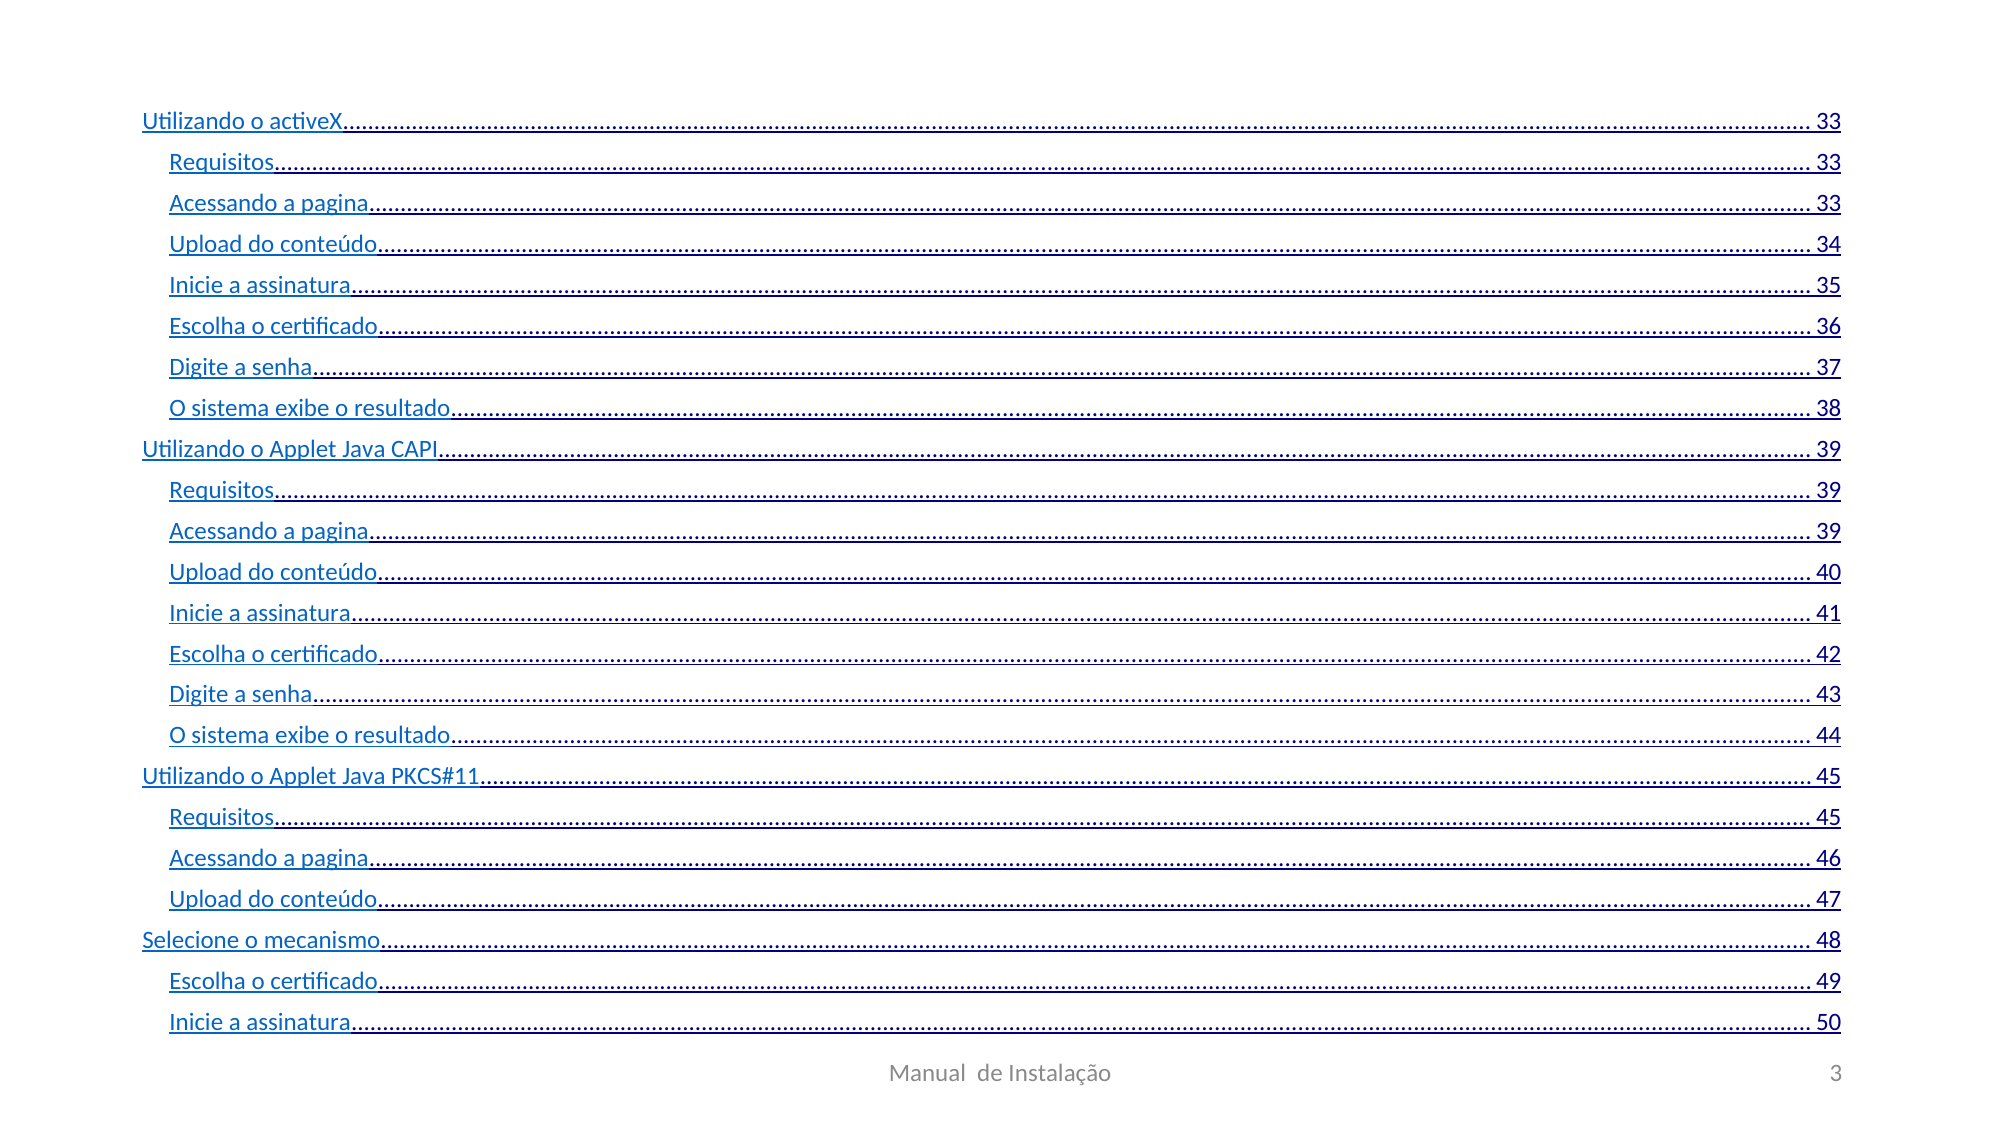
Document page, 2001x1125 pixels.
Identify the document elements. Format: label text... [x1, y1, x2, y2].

text O sistema exibe o resultado 44 [169, 719, 1842, 750]
text Digite a senha 37 [169, 351, 1842, 382]
text Escolha o certificado 42 [169, 638, 1842, 668]
text Upload do conteúdo 34 [169, 228, 1842, 259]
text Escolha o certificado 36 [169, 310, 1842, 341]
text Requisitos 45 [169, 801, 1842, 832]
text Utilizando o Applet Java PKCS#11 45 [142, 761, 1842, 791]
text Utilizando o Applet Java CAPI 39 [142, 433, 1842, 463]
text Upload do conteúdo 47 [169, 883, 1842, 914]
text Inicie a assinatura 35 [169, 269, 1842, 300]
text Requisitos 39 [169, 474, 1842, 504]
text O sistema exibe o resultado 38 [169, 392, 1842, 423]
text Utilizando o activeX 33 [142, 106, 1842, 136]
text Requisitos 33 [169, 146, 1842, 177]
text Upload do conteúdo 40 [169, 556, 1842, 586]
text Selecione o mecanismo 48 [142, 924, 1842, 955]
text Escolha o certificado 49 [169, 965, 1842, 996]
text Acessando a pagina 46 [169, 842, 1842, 873]
text Inicie a assinatura 50 [169, 1006, 1842, 1037]
text Acessando a pagina 39 [169, 515, 1842, 545]
text Acessando a pagina 33 [169, 187, 1842, 218]
text Digite a senha 43 [169, 679, 1842, 709]
text Inicie a assinatura 41 [169, 597, 1842, 627]
